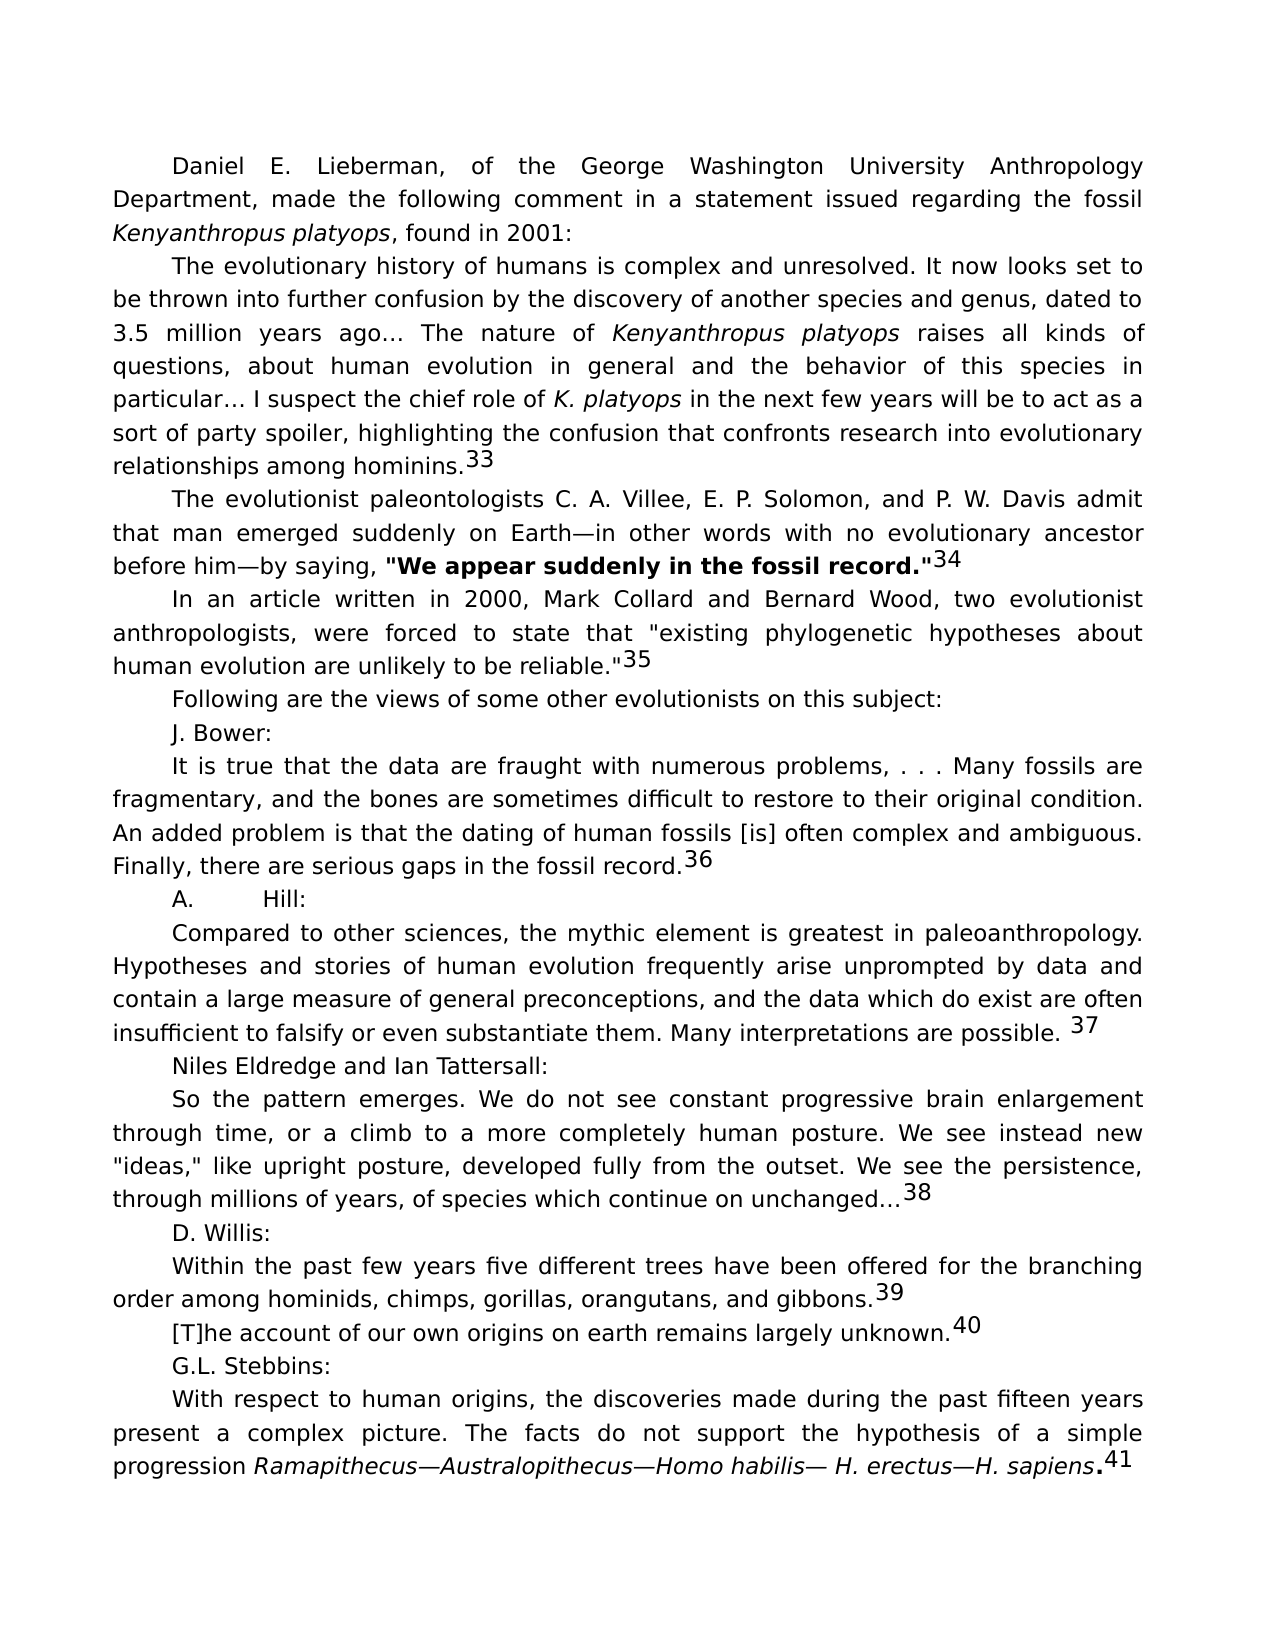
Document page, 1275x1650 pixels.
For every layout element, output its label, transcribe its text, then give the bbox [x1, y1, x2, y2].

text Within the past few years five different trees have been offered for the branching order among hominids, chimps, gorillas, orangutans, and gibbons.39 [112, 1248, 1145, 1314]
text Compared to other sciences, the mythic element is greatest in paleoanthropology. Hypotheses and stories of human evolution frequently arise unprompted by data and contain a large measure of general preconceptions, and the data which do exist are often insufficient to falsify or even substantiate them. Many interpretations are possible. 37 [112, 914, 1145, 1048]
text In an article written in 2000, Mark Collard and Bernard Wood, two evolutionist anthropologists, were forced to state that "existing phylogenetic hypotheses about human evolution are unlikely to be reliable."35 [112, 581, 1145, 681]
text G.L. Stebbins: [112, 1348, 1145, 1381]
text [T]he account of our own origins on earth remains largely unknown.40 [112, 1314, 1145, 1348]
text The evolutionist paleontologists C. A. Villee, E. P. Solomon, and P. W. Davis admit that man emerged suddenly on Earth—in other words with no evolutionary ancestor before him—by saying, "We appear suddenly in the fossil record."34 [112, 481, 1145, 581]
text Niles Eldredge and Ian Tattersall: [112, 1048, 1145, 1081]
text So the pattern emerges. We do not see constant progressive brain enlargement through time, or a climb to a more completely human posture. We see instead new "ideas," like upright posture, developed fully from the outset. We see the persistence, through millions of years, of species which continue on unchanged…38 [112, 1081, 1145, 1214]
text J. Bower: [112, 714, 1145, 748]
text Daniel E. Lieberman, of the George Washington University Anthropology Department, made the following comment in a statement issued regarding the fossil Kenyanthropus platyops, found in 2001: [112, 148, 1145, 248]
text Following are the views of some other evolutionists on this subject: [112, 681, 1145, 714]
text D. Willis: [112, 1214, 1145, 1248]
text It is true that the data are fraught with numerous problems, . . . Many fossils are fragmentary, and the bones are sometimes difficult to restore to their original condition. An added problem is that the dating of human fossils [is] often complex and ambiguous. Finally, there are serious gaps in the fossil record.36 [112, 748, 1145, 881]
text A. Hill: [112, 881, 1145, 914]
text With respect to human origins, the discoveries made during the past fifteen years present a complex picture. The facts do not support the hypothesis of a simple progression Ramapithecus—Australopithecus—Homo habilis— H. erectus—H. sapiens.41 [112, 1381, 1145, 1481]
text The evolutionary history of humans is complex and unresolved. It now looks set to be thrown into further confusion by the discovery of another species and genus, dated to 3.5 million years ago… The nature of Kenyanthropus platyops raises all kinds of questions, about human evolution in general and the behavior of this species in particular… I suspect the chief role of K. platyops in the next few years will be to act as a sort of party spoiler, highlighting the confusion that confronts research into evolutionary relationships among hominins.33 [112, 248, 1145, 481]
